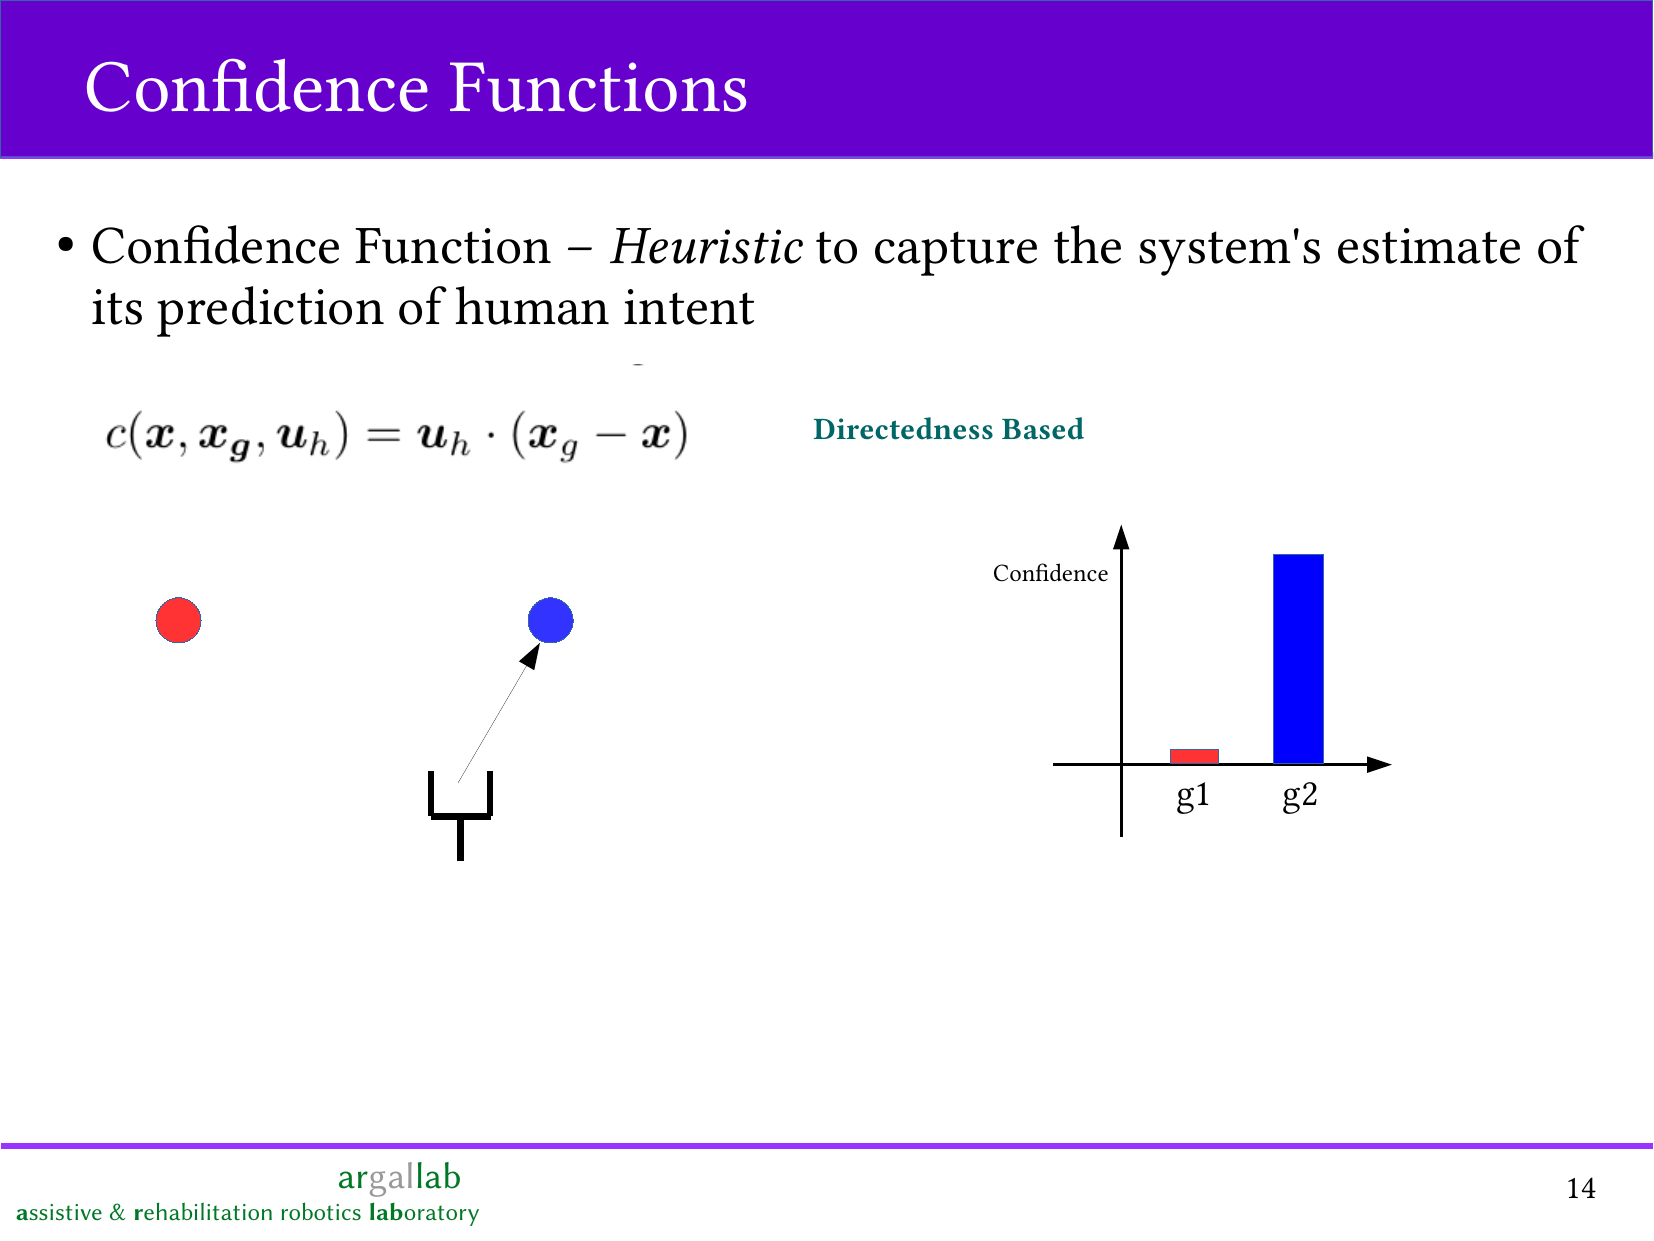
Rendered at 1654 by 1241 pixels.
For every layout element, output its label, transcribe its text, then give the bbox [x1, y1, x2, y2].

text_box Confidence Functions [69, 36, 1621, 138]
text_box g1 [1161, 764, 1228, 823]
text_box g2 [1267, 764, 1334, 823]
text_box [1170, 749, 1219, 764]
text_box [528, 597, 574, 643]
text_box Directedness Based [798, 404, 1099, 455]
text_box Confidence [978, 551, 1124, 596]
picture [70, 364, 721, 490]
text_box [1273, 554, 1324, 764]
text_box Confidence Function – Heuristic to capture the system's estimate of its prediction of human intent [41, 207, 1605, 744]
text_box [155, 597, 202, 643]
